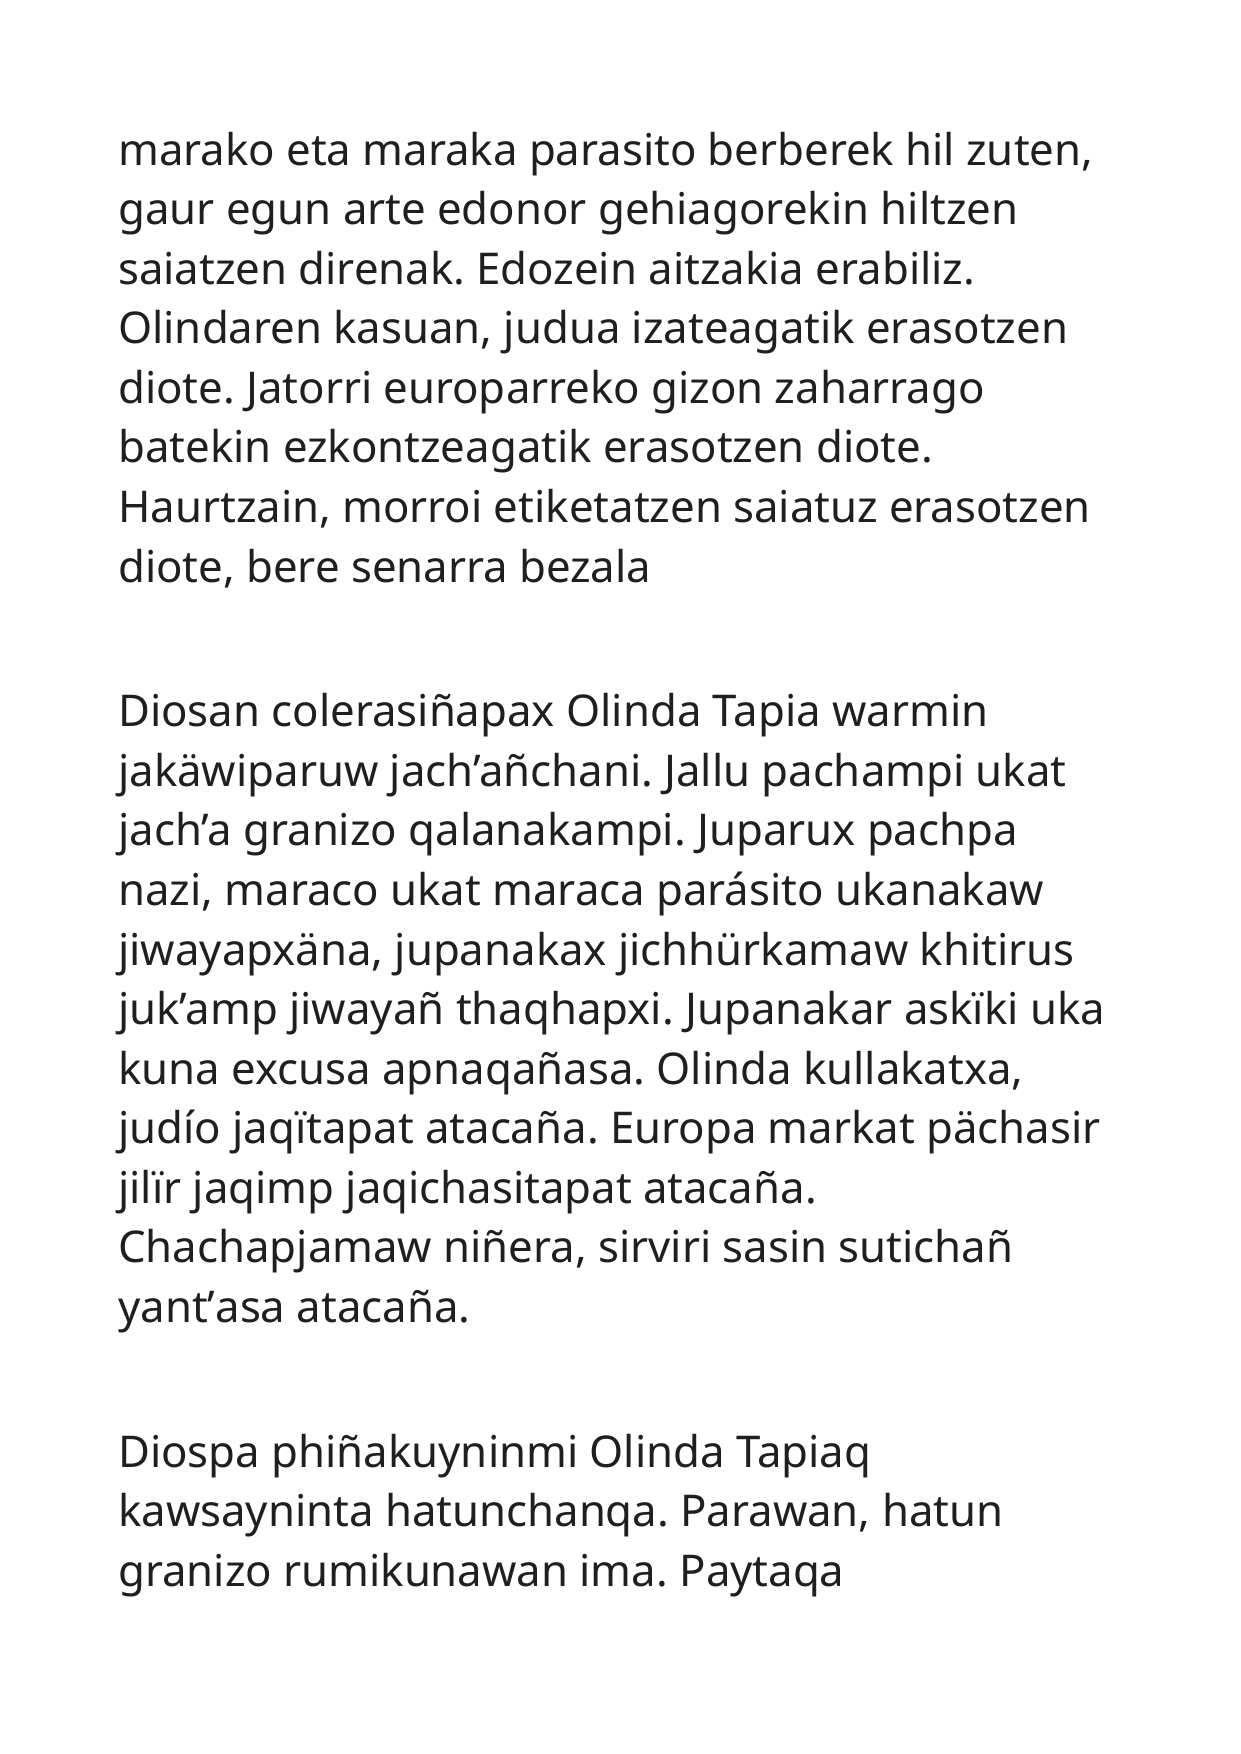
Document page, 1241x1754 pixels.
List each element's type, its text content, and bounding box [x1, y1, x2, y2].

text Diospa phiñakuyninmi Olinda Tapiaq kawsayninta hatunchanqa. Parawan, hatun granizo rumikunawan ima. Paytaqa [118, 1420, 1122, 1599]
text marako eta maraka parasito berberek hil zuten, gaur egun arte edonor gehiagorekin hiltzen saiatzen direnak. Edozein aitzakia erabiliz. Olindaren kasuan, judua izateagatik erasotzen diote. Jatorri europarreko gizon zaharrago batekin ezkontzeagatik erasotzen diote. Haurtzain, morroi etiketatzen saiatuz erasotzen diote, bere senarra bezala [118, 118, 1122, 595]
text Diosan colerasiñapax Olinda Tapia warmin jakäwiparuw jach’añchani. Jallu pachampi ukat jach’a granizo qalanakampi. Juparux pachpa nazi, maraco ukat maraca parásito ukanakaw jiwayapxäna, jupanakax jichhürkamaw khitirus juk’amp jiwayañ thaqhapxi. Jupanakar askïki uka kuna excusa apnaqañasa. Olinda kullakatxa, judío jaqïtapat atacaña. Europa markat pächasir jilïr jaqimp jaqichasitapat atacaña. Chachapjamaw niñera, sirviri sasin sutichañ yantʼasa atacaña. [118, 680, 1122, 1335]
